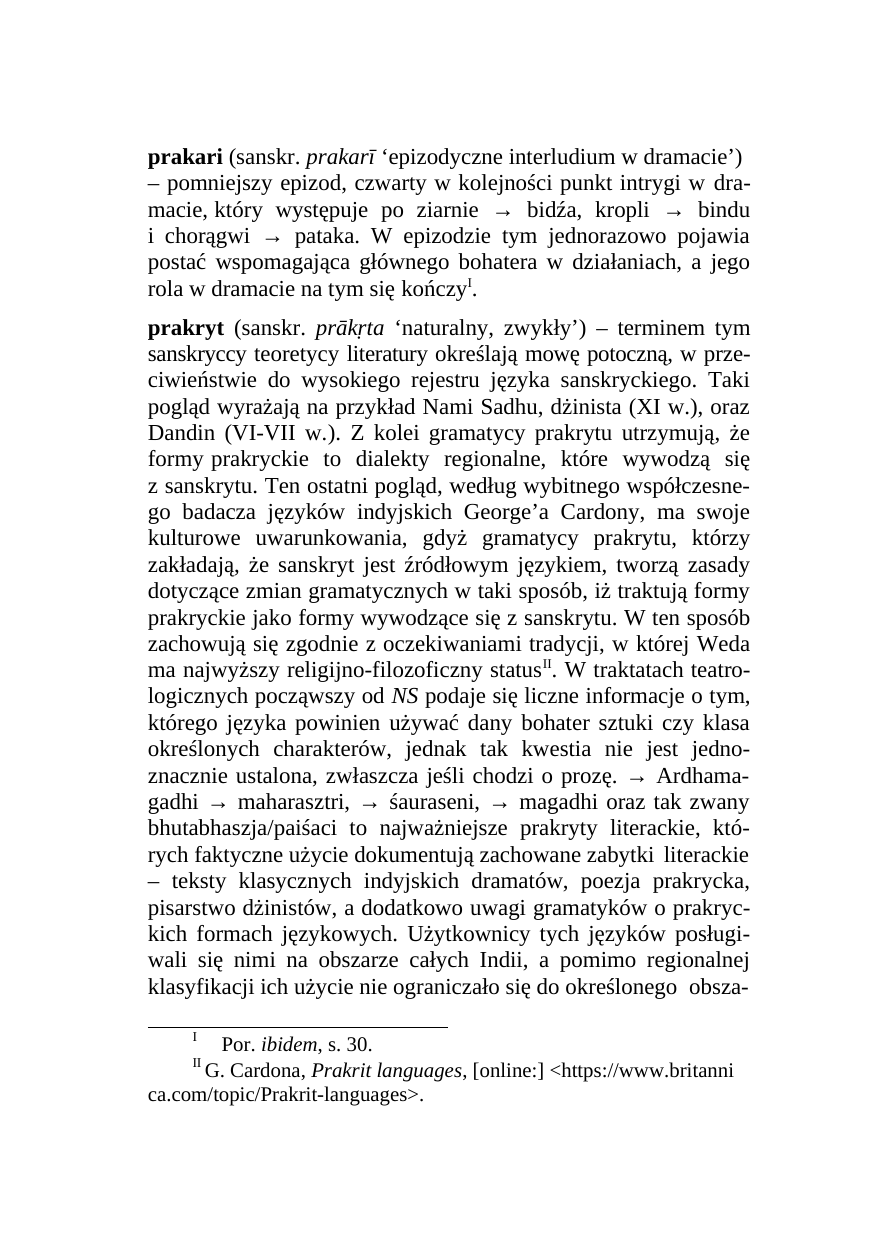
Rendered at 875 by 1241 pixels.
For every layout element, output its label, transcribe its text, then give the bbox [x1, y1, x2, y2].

text II G. Cardona, Prakrit languages, [online:] <https://www.britanni ca.com/topic/Prakrit-languages>. [148, 1059, 744, 1107]
text prakari (sanskr. prakarī ‘epizodyczne interludium w dramacie’) [148, 144, 762, 169]
text prakryt (sanskr. prākṛta ‘naturalny, zwykły’) – terminem tym sanskryccy teoretycy literatury określają mowę potoczną, w prze- ciwieństwie do wysokiego rejestru języka sanskryckiego. Taki pogląd wyrażają na przykład Nami Sadhu, dżinista (XI w.), oraz Dandin (VI-VII w.). Z kolei gramatycy prakrytu utrzymują, że formy prakryckie to dialekty regionalne, które wywodzą się z sanskrytu. Ten ostatni pogląd, według wybitnego współczesne- go badacza języków indyjskich George’a Cardony, ma swoje kulturowe uwarunkowania, gdyż gramatycy prakrytu, którzy zakładają, że sanskryt jest źródłowym językiem, tworzą zasady dotyczące zmian gramatycznych w taki sposób, iż traktują formy prakryckie jako formy wywodzące się z sanskrytu. W ten sposób zachowują się zgodnie z oczekiwaniami tradycji, w której Weda ma najwyższy religijno-filozoficzny statusII. W traktatach teatro- logicznych począwszy od NS podaje się liczne informacje o tym, którego języka powinien używać dany bohater sztuki czy klasa określonych charakterów, jednak tak kwestia nie jest jedno- znacznie ustalona, zwłaszcza jeśli chodzi o prozę. → Ardhama- gadhi → maharasztri, → śauraseni, → magadhi oraz tak zwany bhutabhaszja/paiśaci to najważniejsze prakryty literackie, któ- rych faktyczne użycie dokumentują zachowane zabytki literackie [148, 314, 751, 867]
list pomniejszy epizod, czwarty w kolejności punkt intrygi w dra- macie, który występuje po ziarnie → bidźa, kropli → bindu i chorągwi → pataka. W epizodzie tym jednorazowo pojawia postać wspomagająca głównego bohatera w działaniach, a jego rola w dramacie na tym się kończyI. [148, 169, 751, 301]
list teksty klasycznych indyjskich dramatów, poezja prakrycka, pisarstwo dżinistów, a dodatkowo uwagi gramatyków o prakryc- kich formach językowych. Użytkownicy tych języków posługi- wali się nimi na obszarze całych Indii, a pomimo regionalnej klasyfikacji ich użycie nie ograniczało się do określonego obsza- [148, 867, 751, 999]
text I Por. ibidem, s. 30. [192, 1026, 762, 1057]
